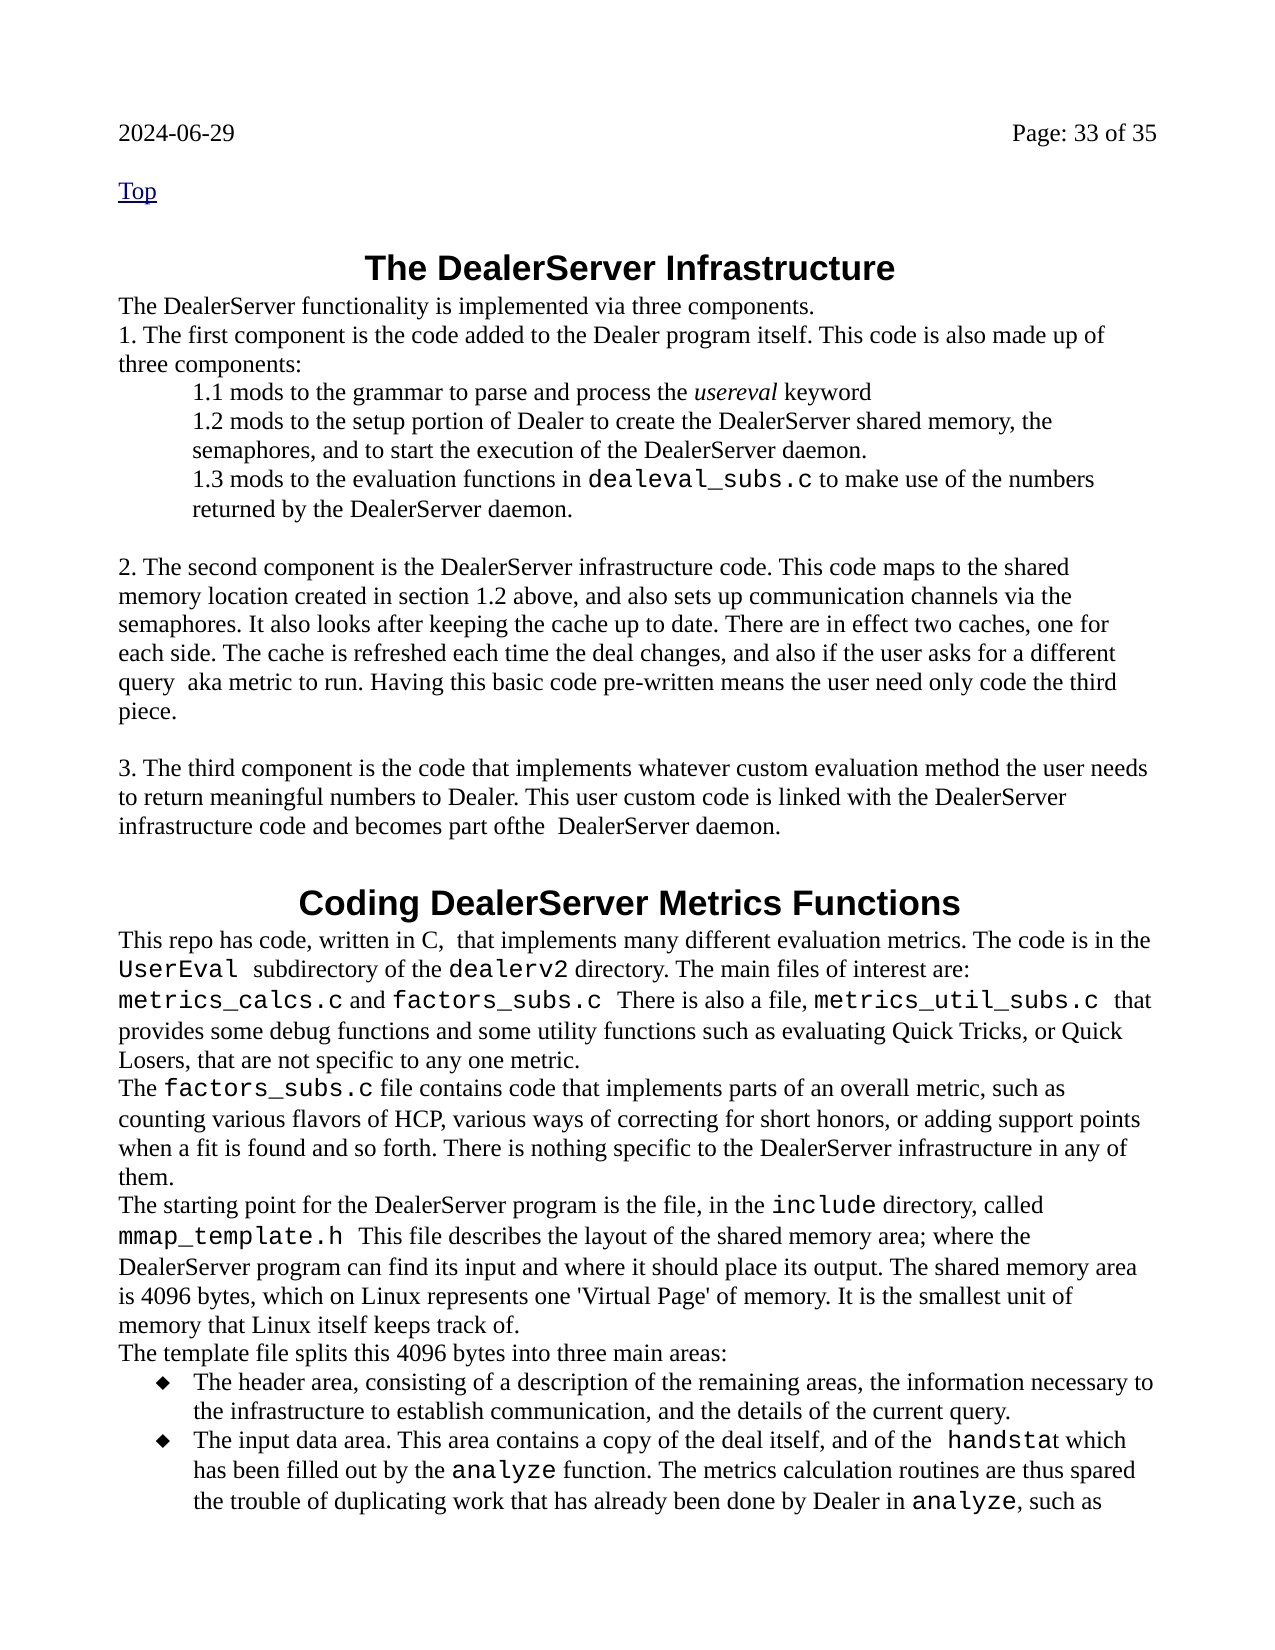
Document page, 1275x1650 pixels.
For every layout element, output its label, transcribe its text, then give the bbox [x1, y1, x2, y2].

subtitle The DealerServer Infrastructure [103, 247, 1157, 288]
text This repo has code, written in C, that implements many different evaluation metrics. The code is in the UserEval subdirectory of the dealerv2 directory. The main files of interest are: metrics_calcs.c and factors_subs.c There is also a file, metrics_util_subs.c that provides some debug functions and some utility functions such as evaluating Quick Tricks, or Quick Losers, that are not specific to any one metric. [118, 926, 1157, 1073]
text 3. The third component is the code that implements whatever custom evaluation method the user needs to return meaningful numbers to Dealer. This user custom code is linked with the DealerServer infrastructure code and becomes part ofthe DealerServer daemon. [118, 753, 1157, 839]
subtitle Coding DealerServer Metrics Functions [103, 882, 1157, 922]
text The factors_subs.c file contains code that implements parts of an overall metric, such as counting various flavors of HCP, various ways of correcting for short honors, or adding support points when a fit is found and so forth. There is nothing specific to the DealerServer infrastructure in any of them. [118, 1073, 1157, 1191]
text 2. The second component is the DealerServer infrastructure code. This code maps to the shared memory location created in section 1.2 above, and also sets up communication channels via the semaphores. It also looks after keeping the cache up to date. There are in effect two caches, one for each side. The cache is refreshed each time the deal changes, and also if the user asks for a different query aka metric to run. Having this basic code pre-written means the user need only code the third piece. [118, 552, 1157, 724]
text Top [118, 176, 1157, 205]
text The starting point for the DealerServer program is the file, in the include directory, called mmap_template.h This file describes the layout of the shared memory area; where the DealerServer program can find its input and where it should place its output. The shared memory area is 4096 bytes, which on Linux represents one 'Virtual Page' of memory. It is the smallest unit of memory that Linux itself keeps track of. [118, 1191, 1157, 1338]
list The header area, consisting of a description of the remaining areas, the information necessary to the infrastructure to establish communication, and the details of the current query. [156, 1367, 1157, 1425]
text 1. The first component is the code added to the Dealer program itself. This code is also made up of three components: [118, 320, 1157, 377]
text 1.2 mods to the setup portion of Dealer to create the DealerServer shared memory, the semaphores, and to start the execution of the DealerServer daemon. [192, 406, 1157, 464]
text The template file splits this 4096 bytes into three main areas: [118, 1338, 1157, 1367]
text 1.1 mods to the grammar to parse and process the usereval keyword [192, 377, 1157, 406]
text The DealerServer functionality is implemented via three components. [118, 291, 1157, 320]
text 1.3 mods to the evaluation functions in dealeval_subs.c to make use of the numbers returned by the DealerServer daemon. [192, 464, 1157, 523]
list The input data area. This area contains a copy of the deal itself, and of the handstat which has been filled out by the analyze function. The metrics calculation routines are thus spared the trouble of duplicating work that has already been done by Dealer in analyze, such as [156, 1425, 1157, 1517]
